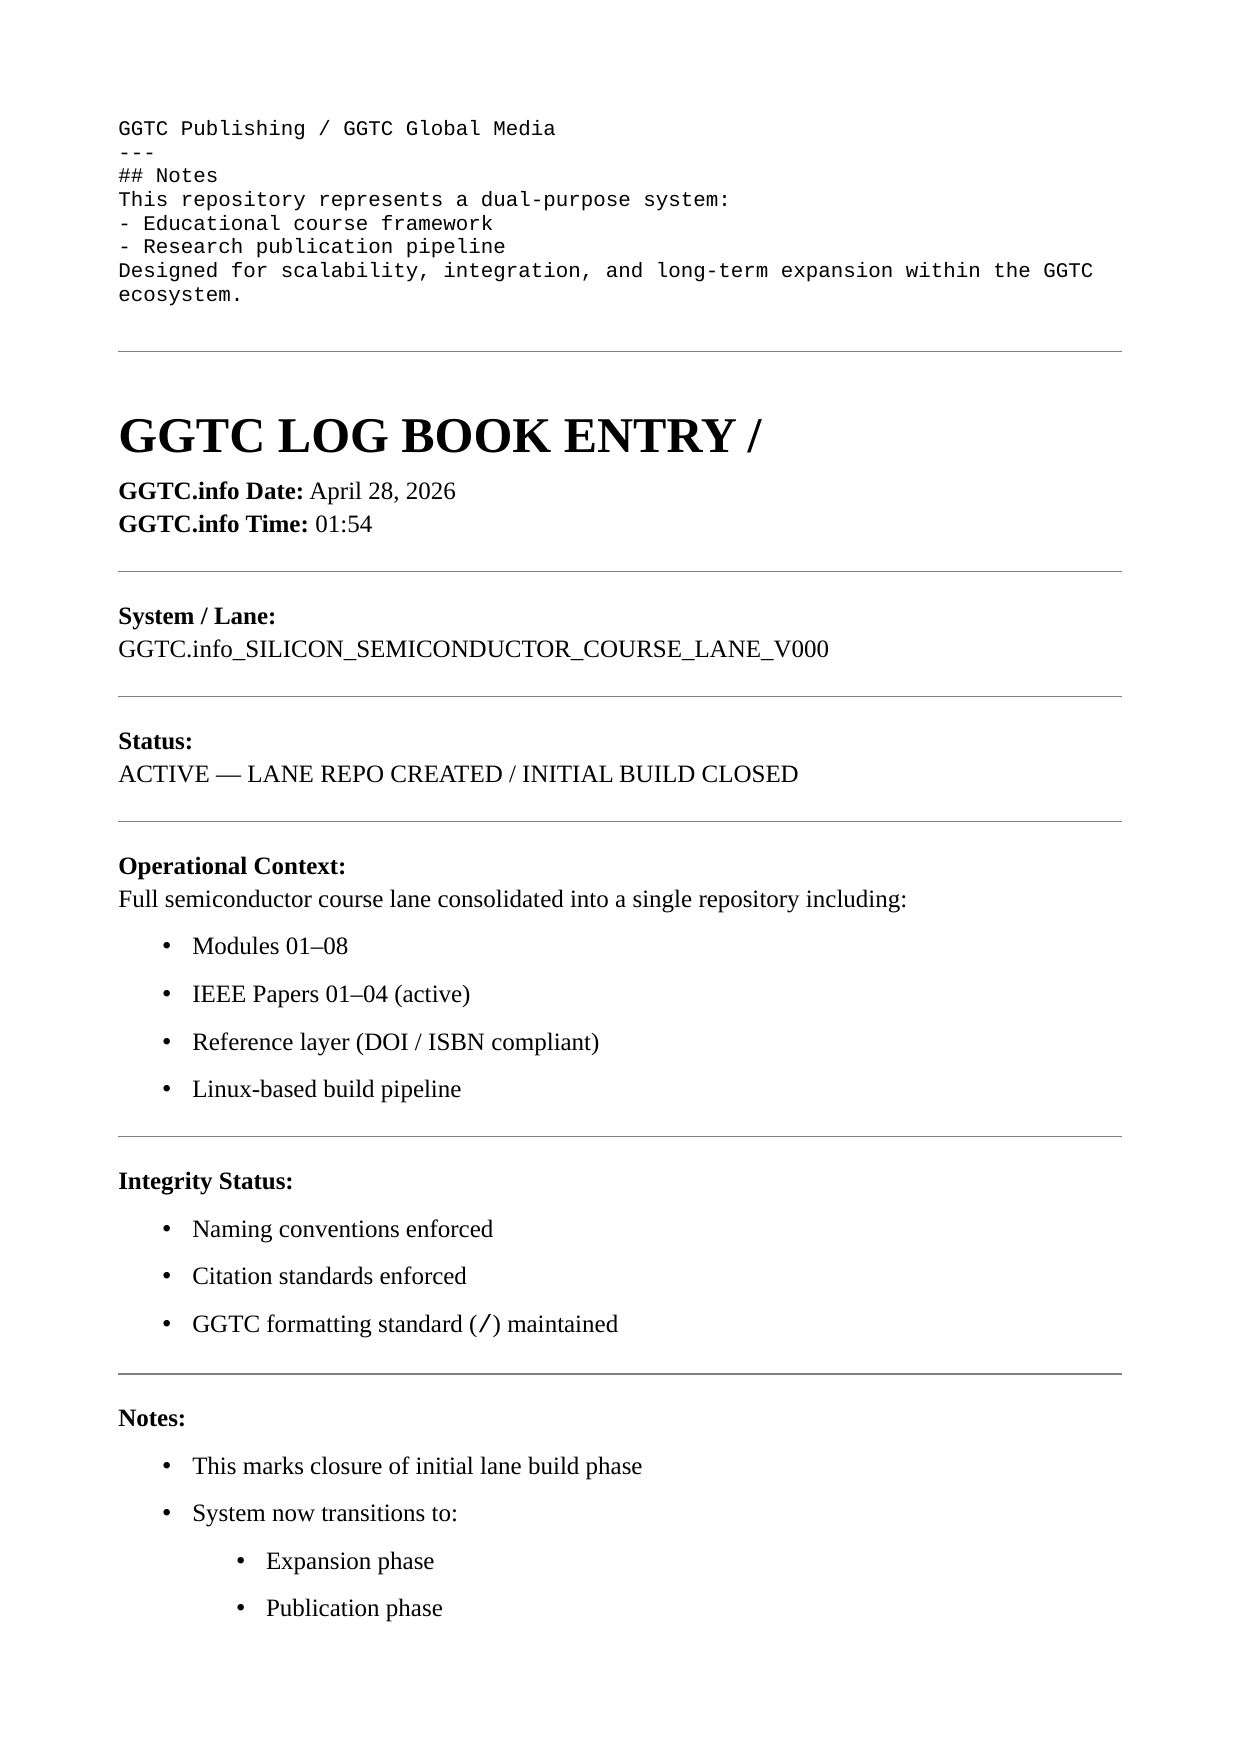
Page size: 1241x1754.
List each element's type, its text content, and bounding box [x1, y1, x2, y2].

text Integrity Status: [118, 1166, 1122, 1195]
list This marks closure of initial lane build phase [162, 1451, 1122, 1479]
text ## Notes [118, 165, 1122, 189]
text GGTC.info Date: April 28, 2026 GGTC.info Time: 01:54 [118, 476, 1122, 538]
list System now transitions to: [162, 1498, 1122, 1527]
list IEEE Papers 01–04 (active) [162, 979, 1122, 1008]
list Modules 01–08 [162, 931, 1122, 960]
text Status: ACTIVE — LANE REPO CREATED / INITIAL BUILD CLOSED [118, 726, 1122, 788]
text Designed for scalability, integration, and long-term expansion within the GGTC ecosystem. [118, 260, 1122, 307]
list GGTC formatting standard (/) maintained [162, 1309, 1122, 1340]
list Publication phase [236, 1593, 1122, 1622]
text Notes: [118, 1403, 1122, 1432]
list Naming conventions enforced [162, 1214, 1122, 1242]
text - Educational course framework [118, 213, 1122, 236]
list Reference layer (DOI / ISBN compliant) [162, 1027, 1122, 1055]
text Operational Context: Full semiconductor course lane consolidated into a single repository including: [118, 851, 1122, 912]
text --- [118, 142, 1122, 165]
text This repository represents a dual-purpose system: [118, 189, 1122, 213]
list Citation standards enforced [162, 1261, 1122, 1290]
text - Research publication pipeline [118, 236, 1122, 260]
list Linux-based build pipeline [162, 1074, 1122, 1103]
text System / Lane: GGTC.info_SILICON_SEMICONDUCTOR_COURSE_LANE_V000 [118, 601, 1122, 663]
text GGTC Publishing / GGTC Global Media [118, 118, 1122, 142]
list Expansion phase [236, 1546, 1122, 1575]
subtitle GGTC LOG BOOK ENTRY / [118, 406, 1122, 463]
